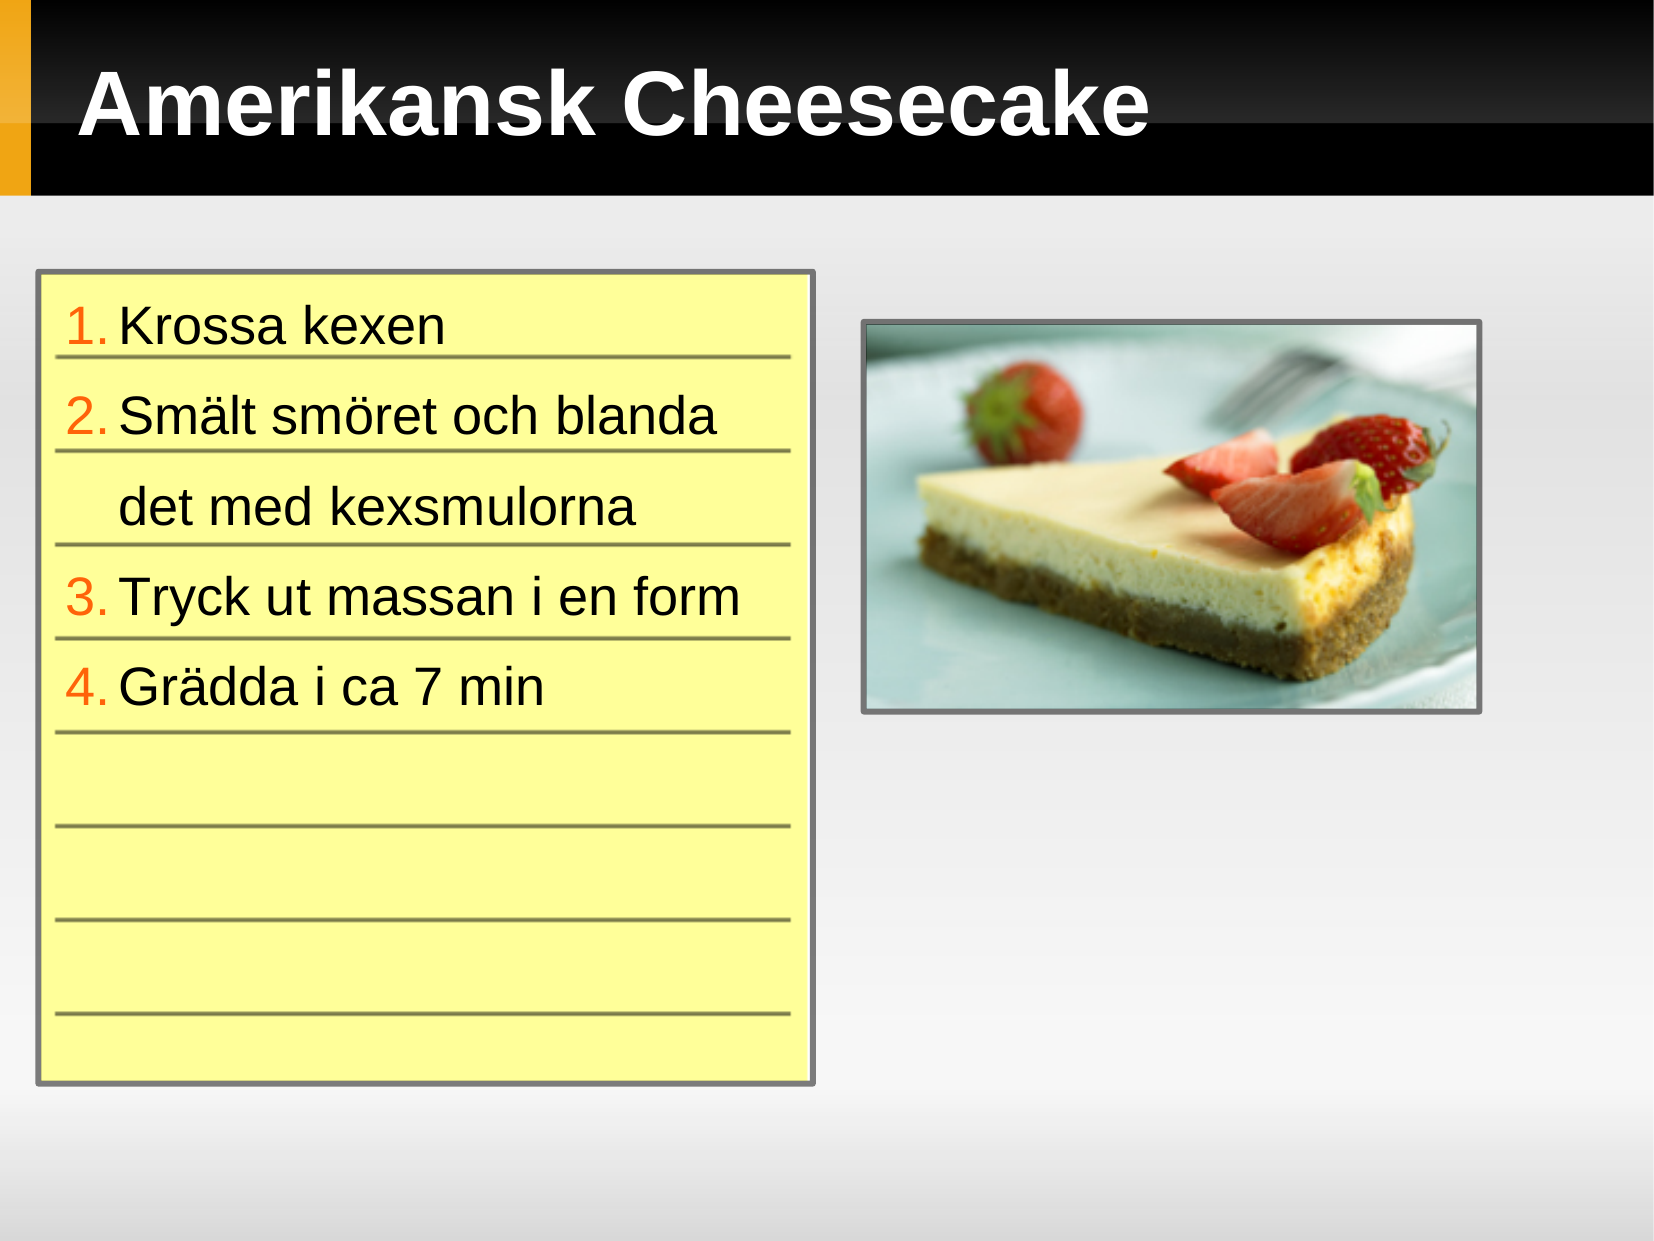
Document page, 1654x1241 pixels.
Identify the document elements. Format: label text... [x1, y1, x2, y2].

title Amerikansk Cheesecake [76, 0, 1565, 208]
picture [0, 0, 1654, 1241]
list Krossa kexen Smält smöret och blanda det med kexsmulorna Tryck ut massan i en form Grädda i ca 7 min [47, 295, 815, 1094]
